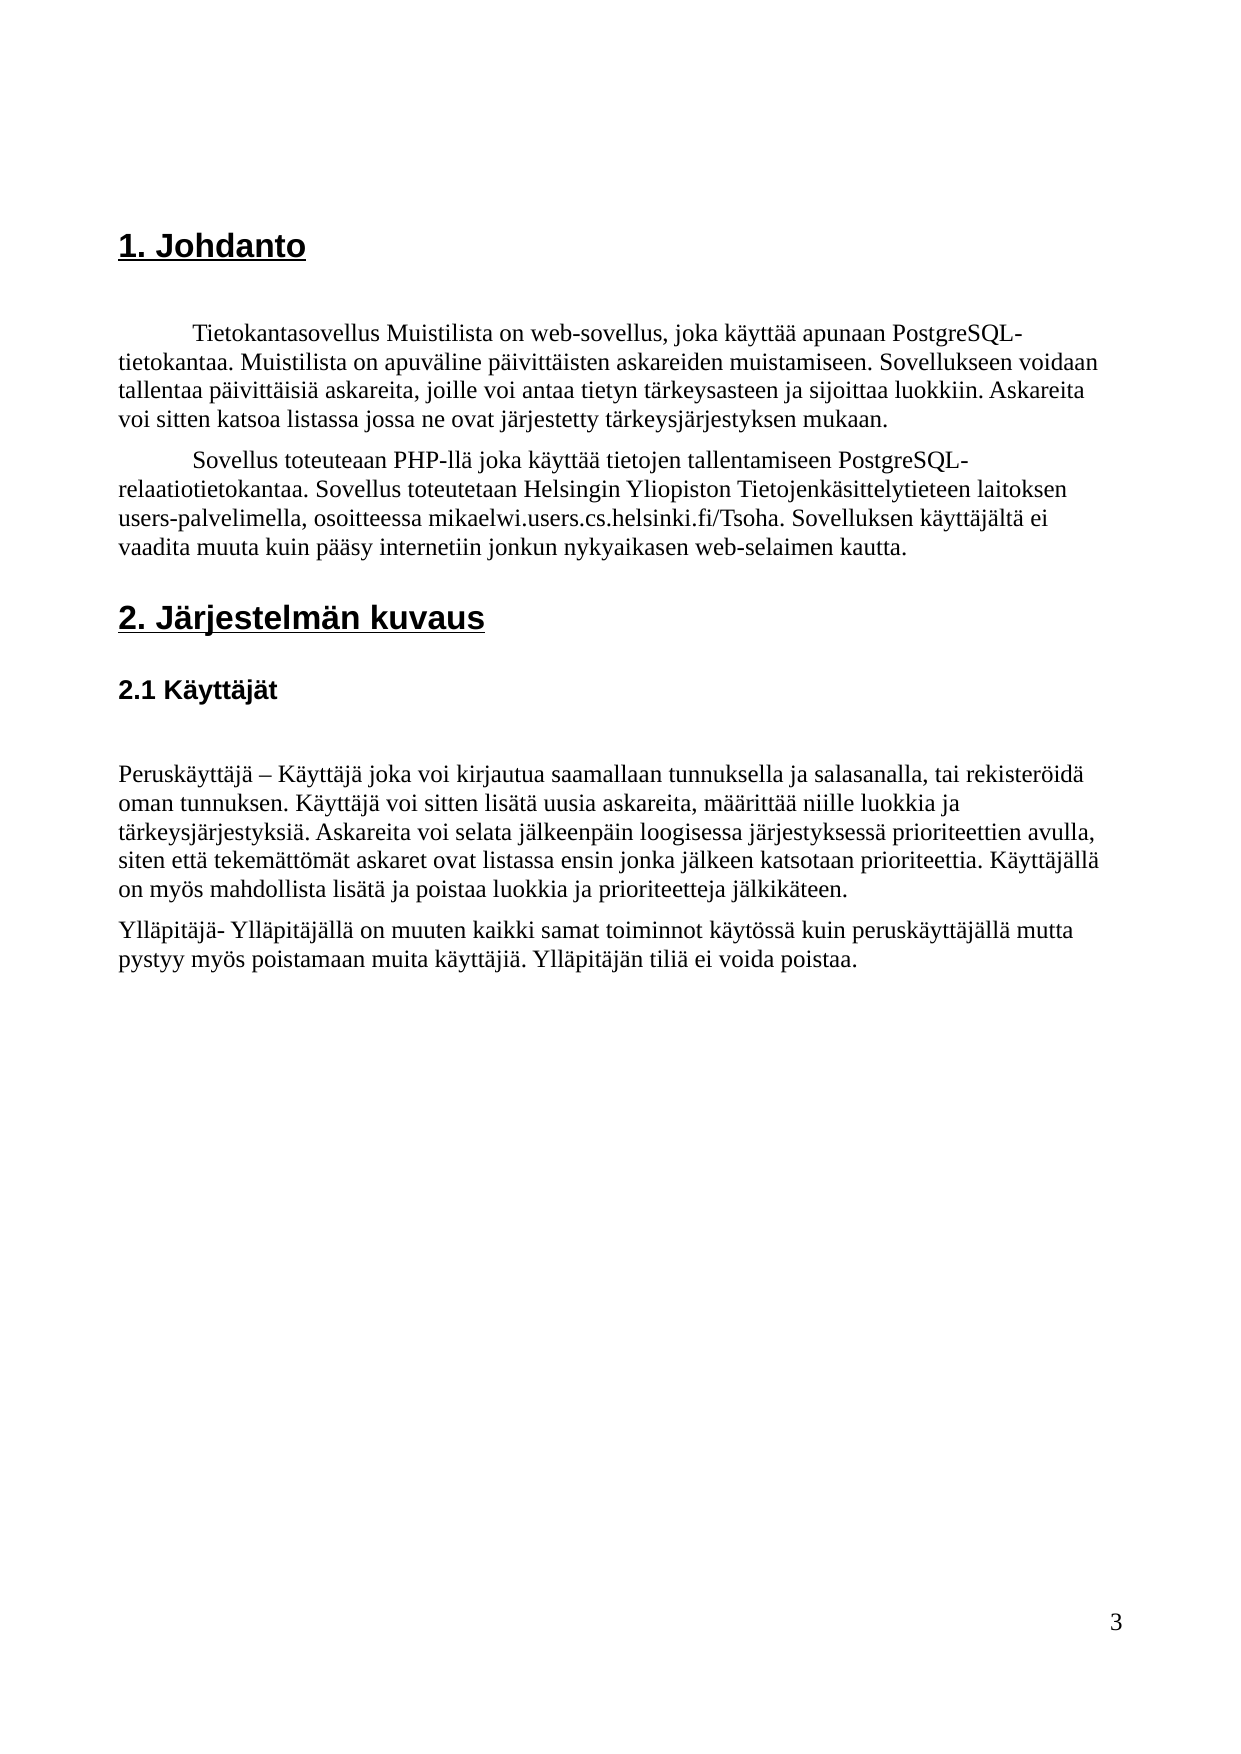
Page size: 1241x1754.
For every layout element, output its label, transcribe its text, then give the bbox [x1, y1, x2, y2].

text Sovellus toteuteaan PHP-llä joka käyttää tietojen tallentamiseen PostgreSQL-relaatiotietokantaa. Sovellus toteutetaan Helsingin Yliopiston Tietojenkäsittelytieteen laitoksen users-palvelimella, osoitteessa mikaelwi.users.cs.helsinki.fi/Tsoha. Sovelluksen käyttäjältä ei vaadita muuta kuin pääsy internetiin jonkun nykyaikasen web-selaimen kautta. [118, 446, 1122, 561]
subtitle 2.1 Käyttäjät [118, 674, 1122, 705]
text Peruskäyttäjä – Käyttäjä joka voi kirjautua saamallaan tunnuksella ja salasanalla, tai rekisteröidä oman tunnuksen. Käyttäjä voi sitten lisätä uusia askareita, määrittää niille luokkia ja tärkeysjärjestyksiä. Askareita voi selata jälkeenpäin loogisessa järjestyksessä prioriteettien avulla, siten että tekemättömät askaret ovat listassa ensin jonka jälkeen katsotaan prioriteettia. Käyttäjällä on myös mahdollista lisätä ja poistaa luokkia ja prioriteetteja jälkikäteen. [118, 759, 1122, 903]
text Tietokantasovellus Muistilista on web-sovellus, joka käyttää apunaan PostgreSQL-tietokantaa. Muistilista on apuväline päivittäisten askareiden muistamiseen. Sovellukseen voidaan tallentaa päivittäisiä askareita, joille voi antaa tietyn tärkeysasteen ja sijoittaa luokkiin. Askareita voi sitten katsoa listassa jossa ne ovat järjestetty tärkeysjärjestyksen mukaan. [118, 318, 1122, 433]
subtitle 2. Järjestelmän kuvaus [118, 598, 1122, 637]
subtitle 1. Johdanto [118, 226, 1122, 264]
text Ylläpitäjä- Ylläpitäjällä on muuten kaikki samat toiminnot käytössä kuin peruskäyttäjällä mutta pystyy myös poistamaan muita käyttäjiä. Ylläpitäjän tiliä ei voida poistaa. [118, 915, 1122, 973]
